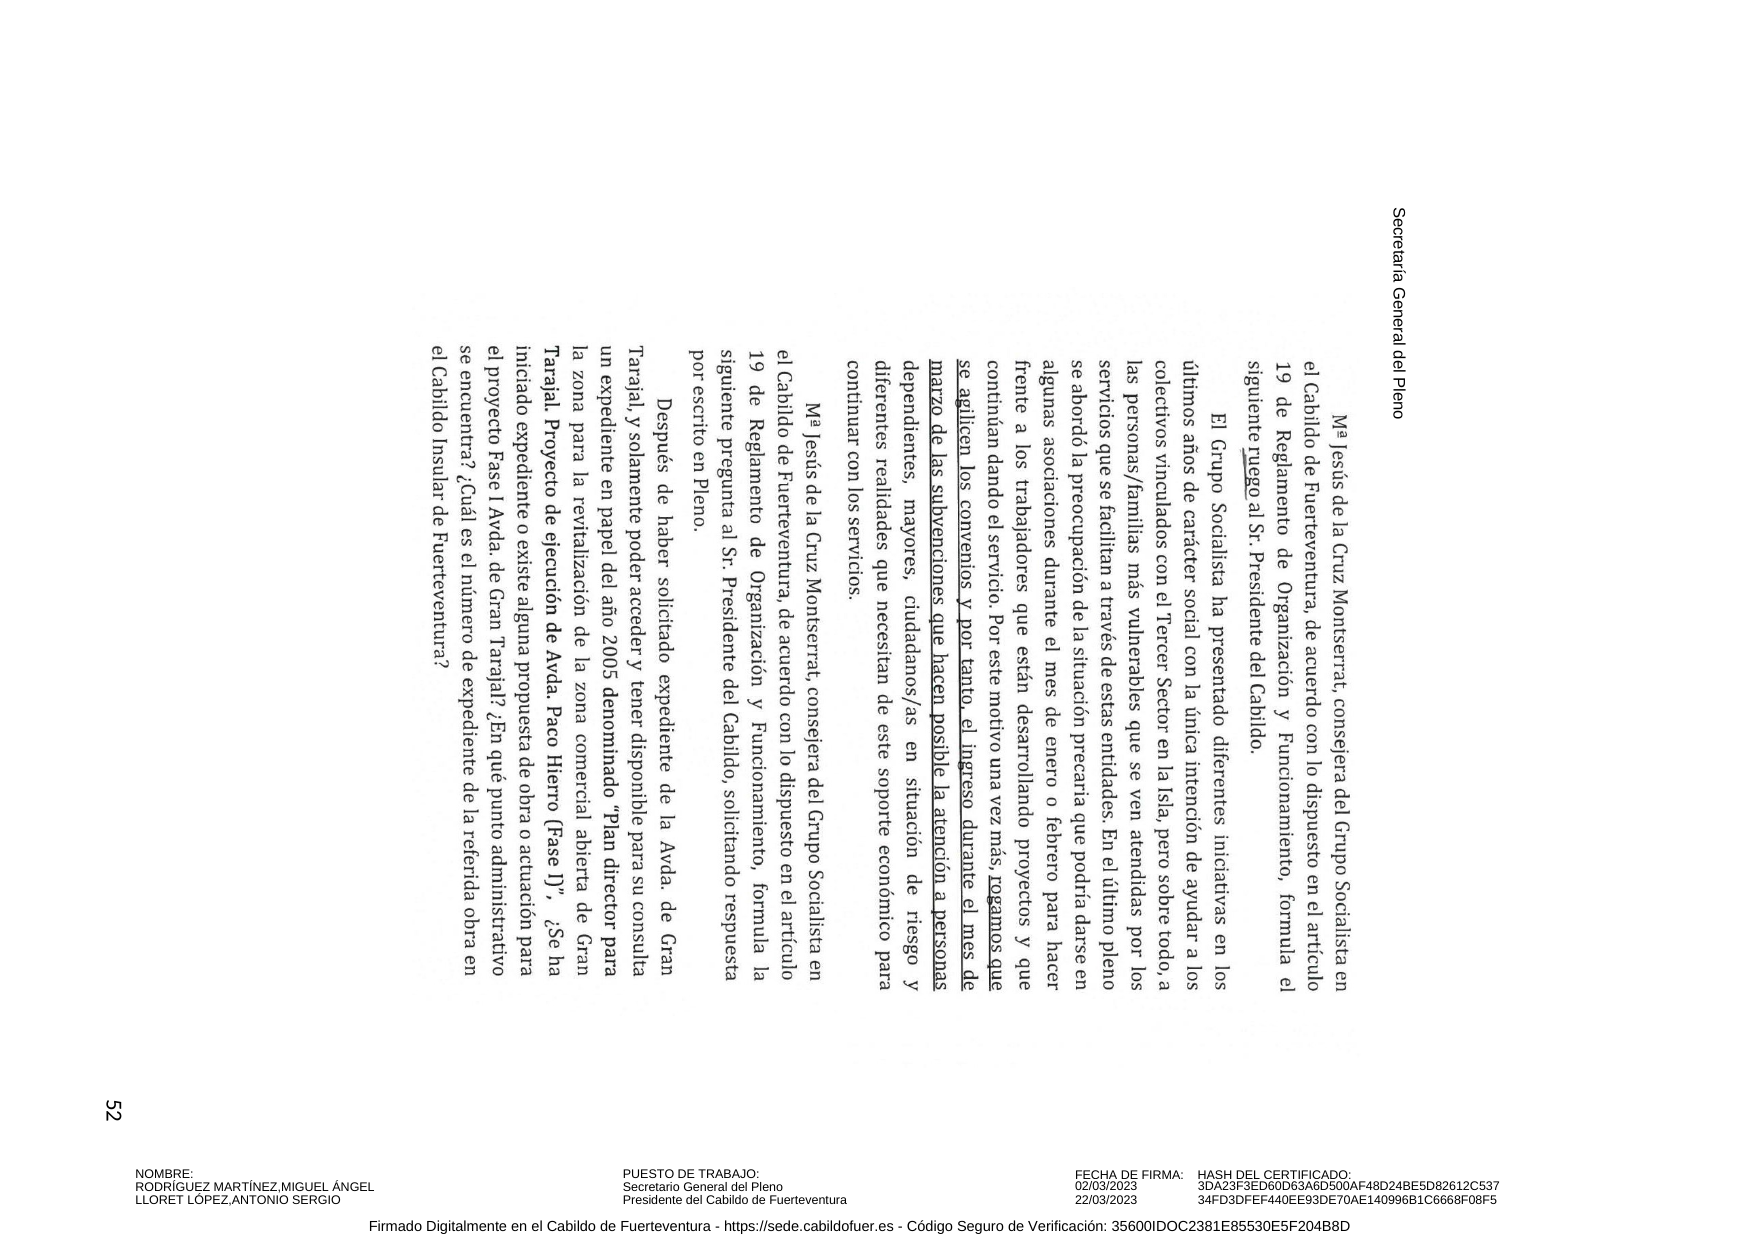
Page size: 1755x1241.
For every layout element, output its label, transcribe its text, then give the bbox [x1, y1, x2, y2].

text 52 [102, 1099, 127, 1124]
text Secretaría General del Pleno [1390, 207, 1409, 424]
